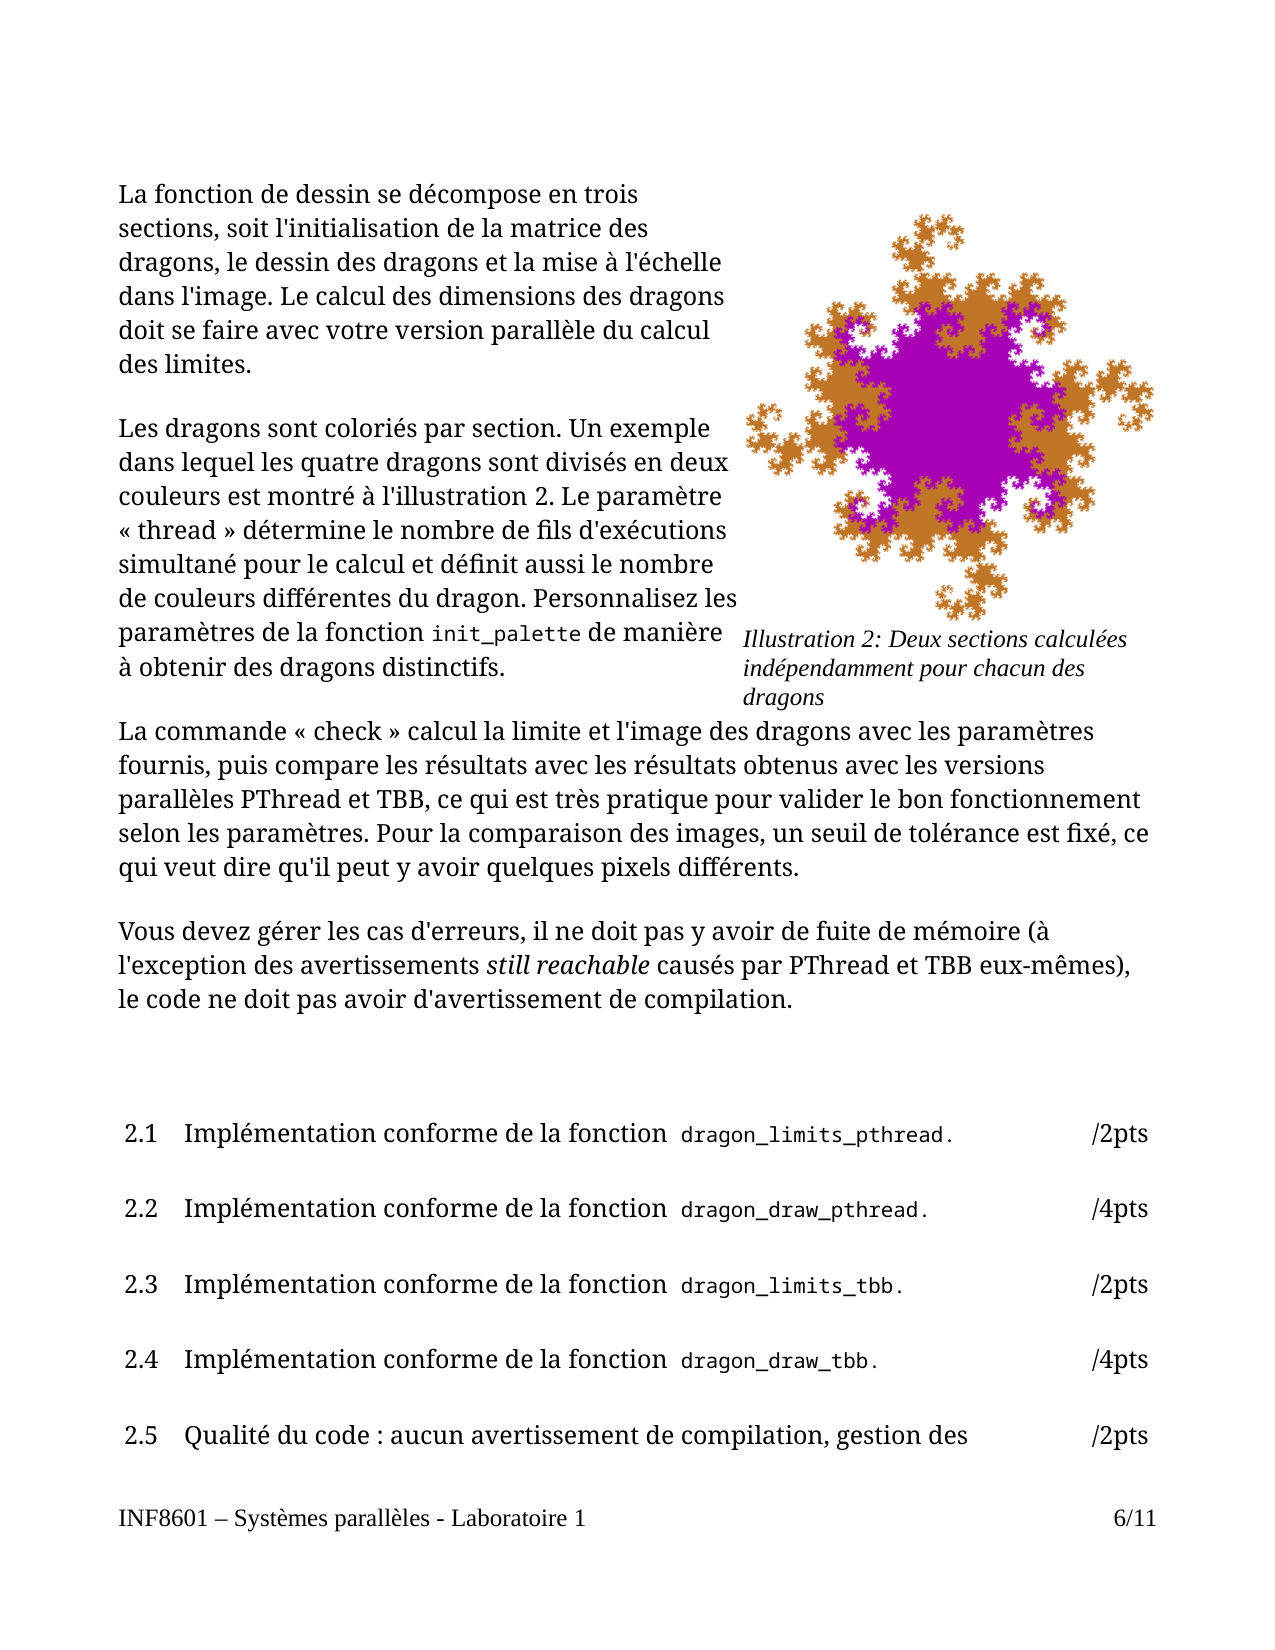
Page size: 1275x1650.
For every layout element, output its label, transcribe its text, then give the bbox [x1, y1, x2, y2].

text La commande « check » calcul la limite et l'image des dragons avec les paramètres fournis, puis compare les résultats avec les résultats obtenus avec les versions parallèles PThread et TBB, ce qui est très pratique pour valider le bon fonctionnement selon les paramètres. Pour la comparaison des images, un seuil de tolérance est fixé, ce qui veut dire qu'il peut y avoir quelques pixels différents. [118, 713, 1157, 883]
text Les dragons sont coloriés par section. Un exemple dans lequel les quatre dragons sont divisés en deux couleurs est montré à l'illustration 2. Le paramètre « thread » détermine le nombre de fils d'exécutions simultané pour le calcul et définit aussi le nombre de couleurs différentes du dragon. Personnalisez les paramètres de la fonction init_palette de manière à obtenir des dragons distinctifs. [118, 411, 743, 683]
text Vous devez gérer les cas d'erreurs, il ne doit pas y avoir de fuite de mémoire (à l'exception des avertissements still reachable causés par PThread et TBB eux-mêmes), le code ne doit pas avoir d'avertissement de compilation. [118, 913, 1157, 1016]
table_cell Qualité du code : aucun avertissement de compilation, gestion des [118, 1397, 1006, 1472]
table_cell Implémentation conforme de la fonction dragon_limits_tbb. [118, 1246, 1006, 1321]
table_cell [1006, 1246, 1079, 1321]
table_cell /4pts [1080, 1170, 1157, 1246]
table_header /2pts [1080, 1095, 1157, 1170]
table_header Implémentation conforme de la fonction dragon_limits_pthread. [118, 1095, 1006, 1170]
table_cell [1006, 1321, 1079, 1397]
table_cell /2pts [1080, 1397, 1157, 1472]
table_header [1006, 1095, 1079, 1170]
text Illustration 2: Deux sections calculées indépendamment pour chacun des dragons [743, 624, 1156, 710]
picture [742, 210, 1157, 624]
table_cell Implémentation conforme de la fonction dragon_draw_pthread. [118, 1170, 1006, 1246]
table_cell [1006, 1170, 1079, 1246]
table_cell /2pts [1080, 1246, 1157, 1321]
table_cell /4pts [1080, 1321, 1157, 1397]
text La fonction de dessin se décompose en trois sections, soit l'initialisation de la matrice des dragons, le dessin des dragons et la mise à l'échelle dans l'image. Le calcul des dimensions des dragons doit se faire avec votre version parallèle du calcul des limites. [118, 176, 1157, 381]
table_cell Implémentation conforme de la fonction dragon_draw_tbb. [118, 1321, 1006, 1397]
table_cell [1006, 1397, 1079, 1472]
